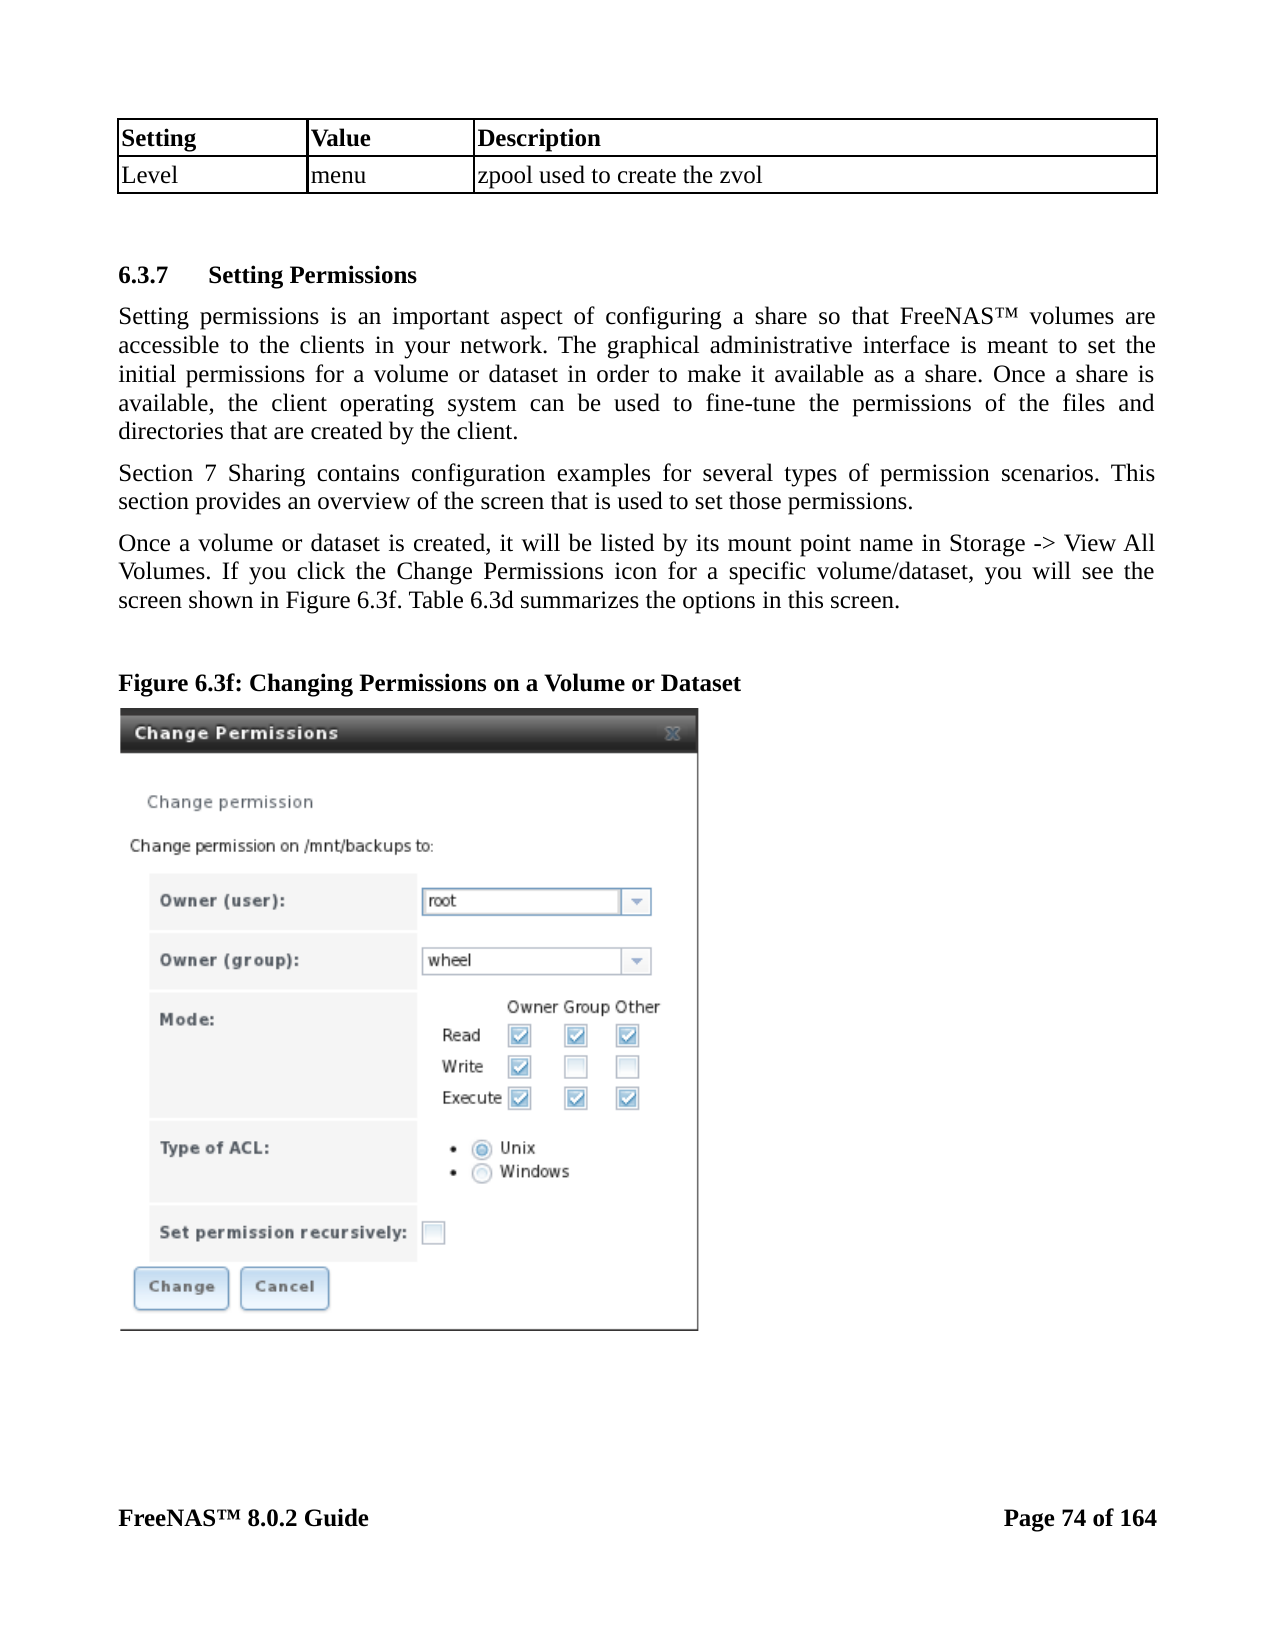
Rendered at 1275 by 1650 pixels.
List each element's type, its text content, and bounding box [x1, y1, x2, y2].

table_cell menu [309, 157, 473, 192]
text Once a volume or dataset is created, it will be listed by its mount point name in Storage -> View All Volumes. If you click the Change Permissions icon for a specific volume/dataset, you will see the screen shown in Figure 6.3f. Table 6.3d summarizes the options in this screen. [118, 528, 1157, 614]
text Figure 6.3f: Changing Permissions on a Volume or Dataset [118, 668, 1157, 696]
subtitle Setting Permissions [118, 260, 1157, 289]
table_header Value [309, 120, 473, 155]
text Setting permissions is an important aspect of configuring a share so that FreeNAS™ volumes are accessible to the clients in your network. The graphical administrative interface is meant to set the initial permissions for a volume or dataset in order to make it available as a share. Once a share is available, the client operating system can be used to fine-tune the permissions of the files and directories that are created by the client. [118, 301, 1157, 445]
picture [120, 708, 699, 1331]
table_header Description [475, 120, 1156, 155]
table_cell Level [119, 157, 306, 192]
table_header Setting [119, 120, 306, 155]
table_cell zpool used to create the zvol [475, 157, 1156, 192]
text Section 7 Sharing contains configuration examples for several types of permission scenarios. This section provides an overview of the screen that is used to set those permissions. [118, 458, 1157, 515]
